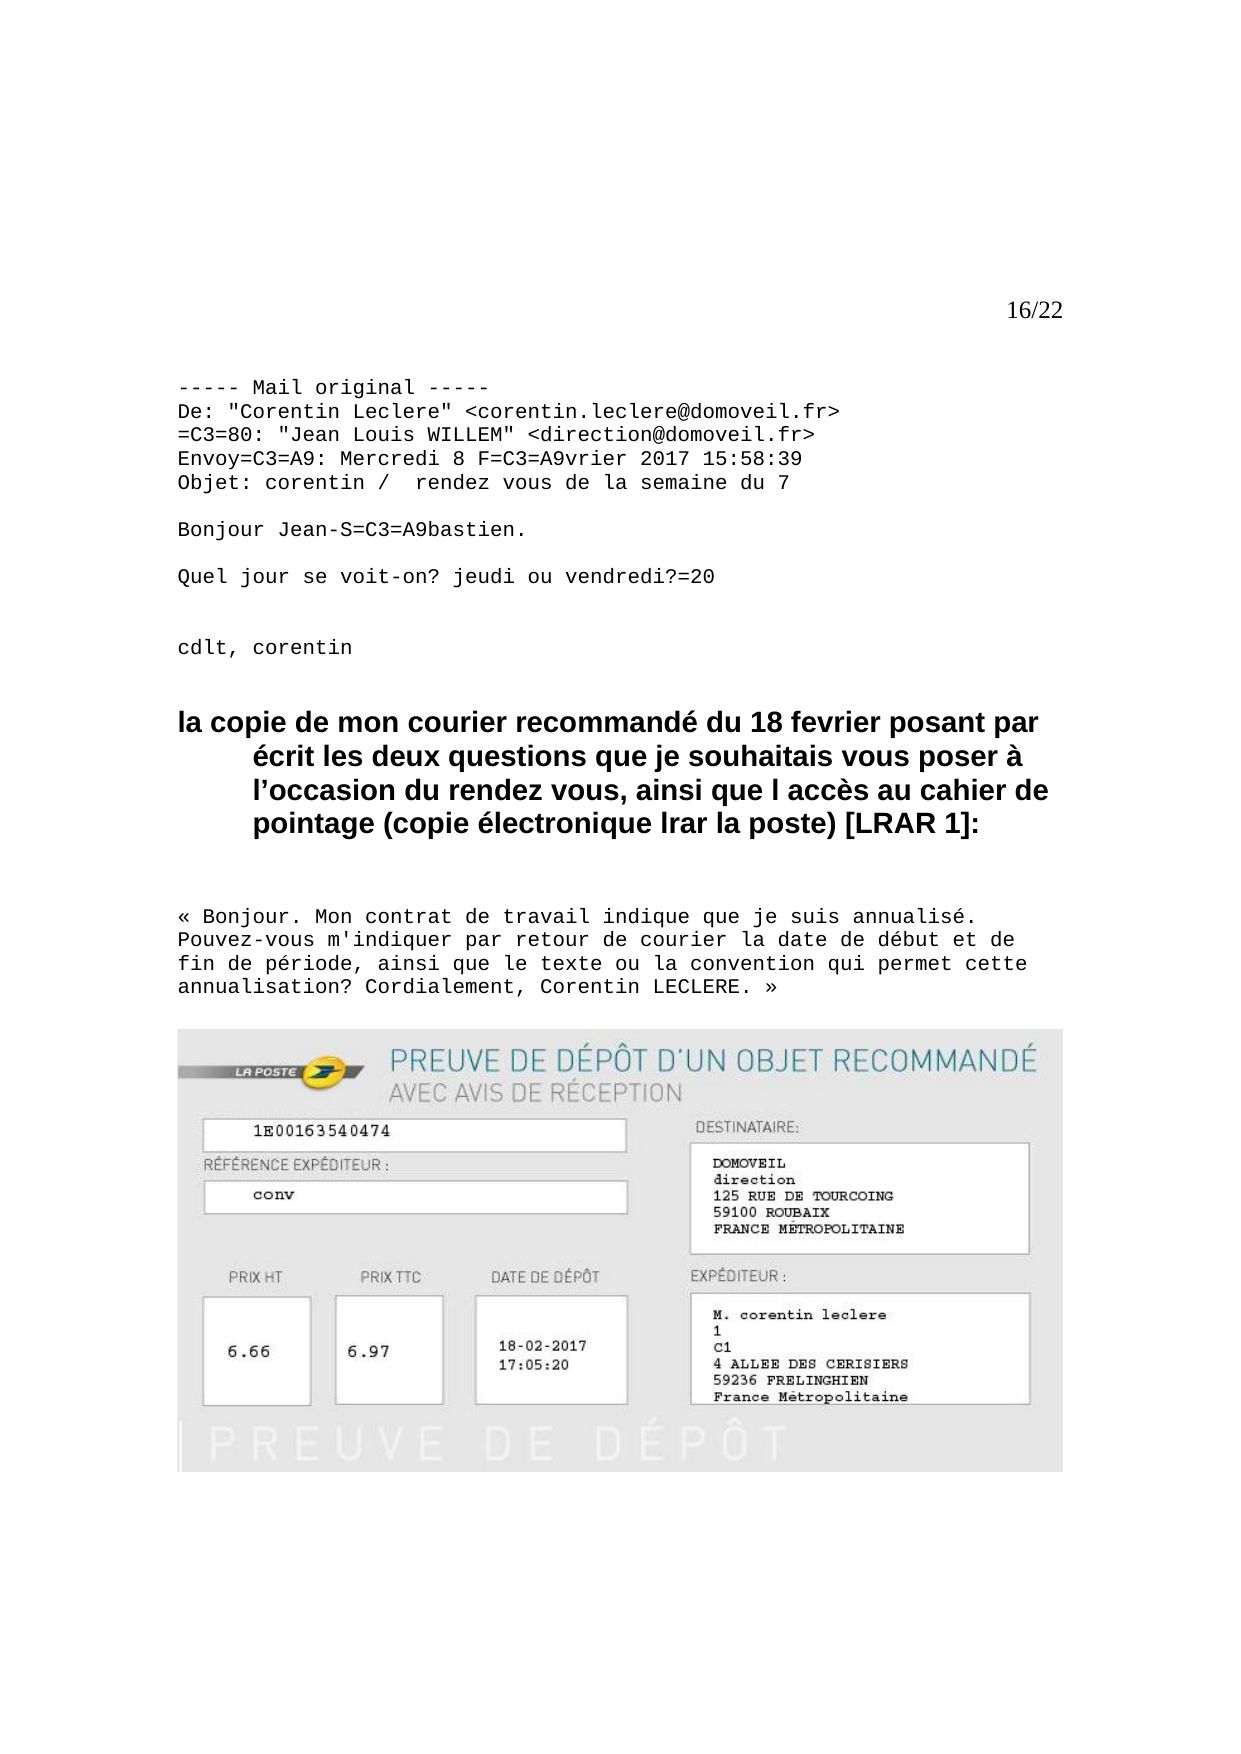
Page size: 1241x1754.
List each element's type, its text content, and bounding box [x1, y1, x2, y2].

text ----- Mail original ----- [177, 377, 1063, 401]
text =C3=80: "Jean Louis WILLEM" <direction@domoveil.fr> [177, 424, 1063, 448]
text Bonjour Jean-S=C3=A9bastien. [177, 519, 1063, 543]
text De: "Corentin Leclere" <corentin.leclere@domoveil.fr> [177, 401, 1063, 424]
text cdlt, corentin [177, 637, 1063, 661]
subtitle la copie de mon courier recommandé du 18 fevrier posant par écrit les deux questions que je souhaitais vous poser à l’occasion du rendez vous, ainsi que l accès au cahier de pointage (copie électronique lrar la poste) [LRAR 1]: [177, 705, 1063, 840]
text « Bonjour. Mon contrat de travail indique que je suis annualisé. Pouvez-vous m'indiquer par retour de courier la date de début et de fin de période, ainsi que le texte ou la convention qui permet cette annualisation? Cordialement, Corentin LECLERE. » [177, 906, 1063, 1000]
text Quel jour se voit-on? jeudi ou vendredi?=20 [177, 566, 1063, 590]
picture [177, 1029, 1063, 1472]
text Objet: corentin / rendez vous de la semaine du 7 [177, 472, 1063, 495]
text Envoy=C3=A9: Mercredi 8 F=C3=A9vrier 2017 15:58:39 [177, 448, 1063, 472]
